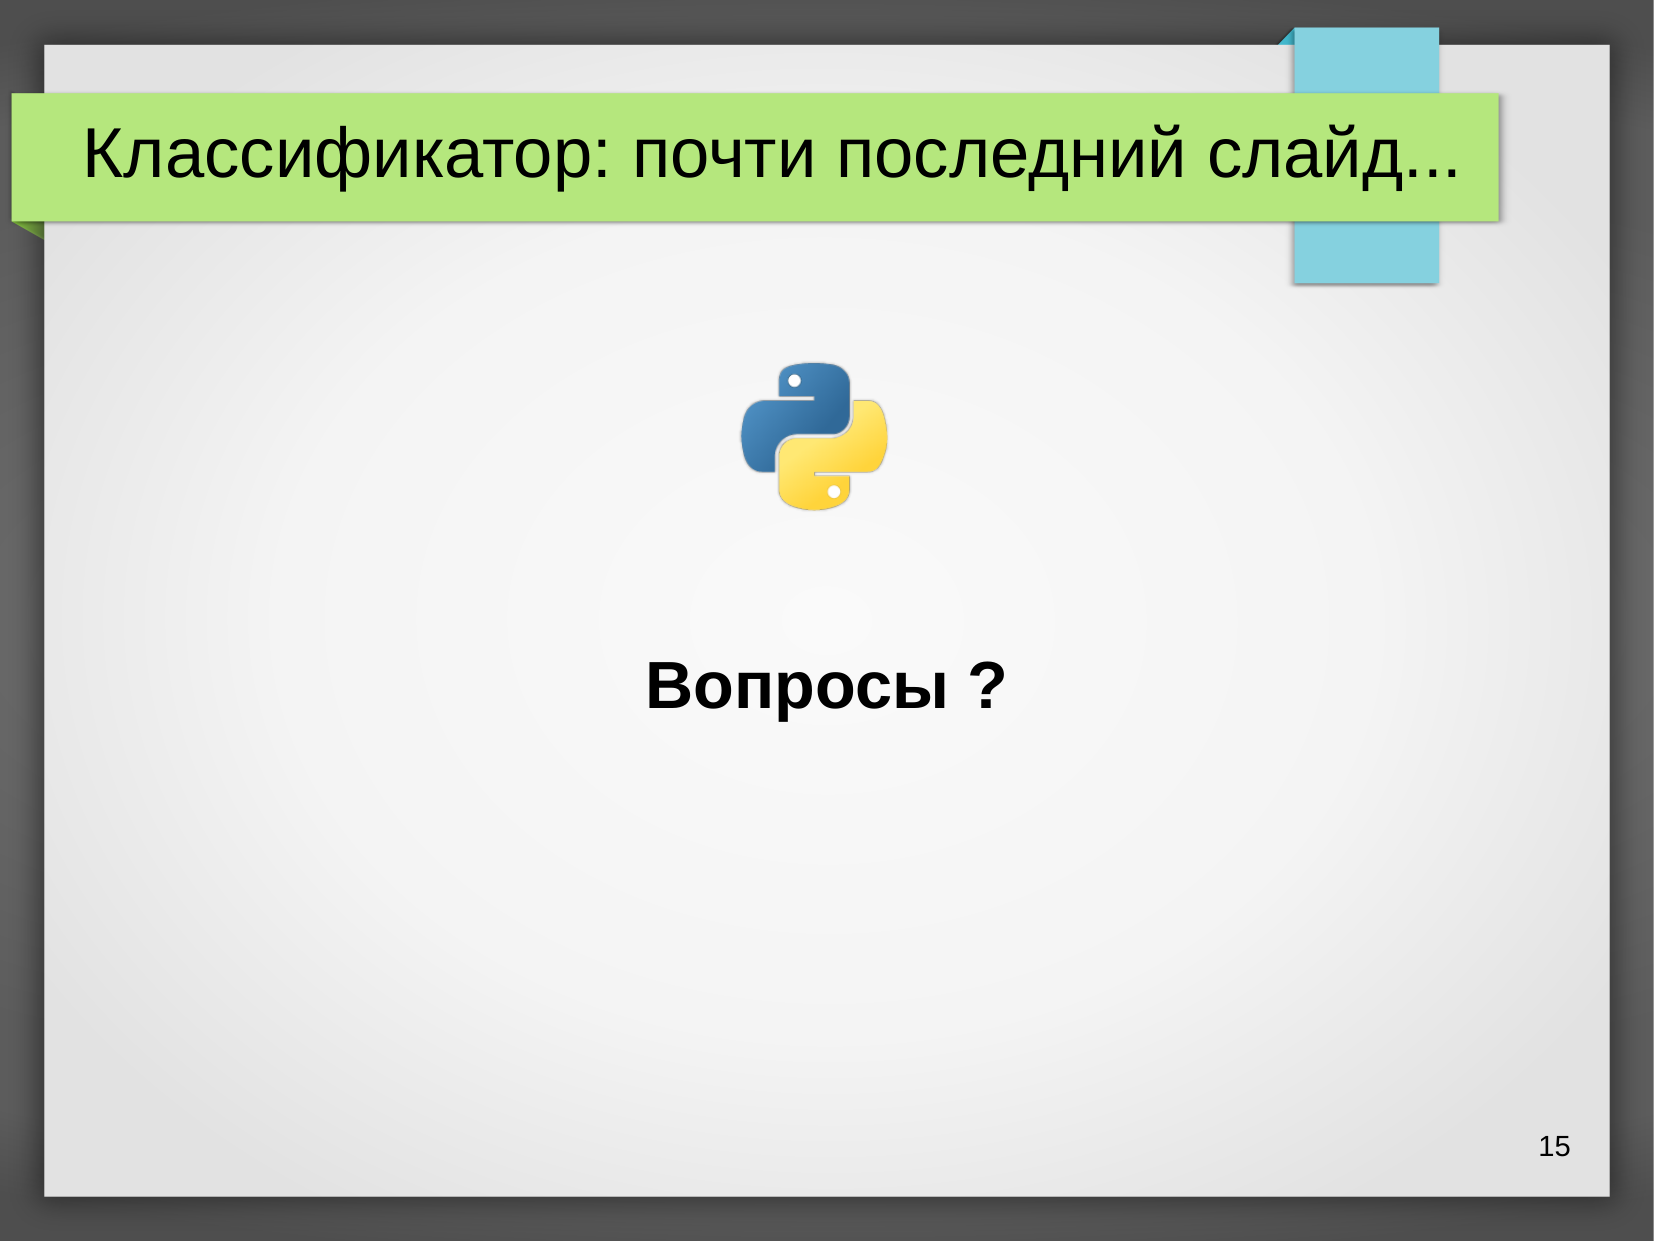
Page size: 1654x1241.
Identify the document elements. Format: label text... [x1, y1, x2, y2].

title Классификатор: почти последний слайд... [82, 49, 1571, 236]
picture [0, 0, 1654, 1241]
subtitle Вопросы ? [82, 236, 1571, 1134]
